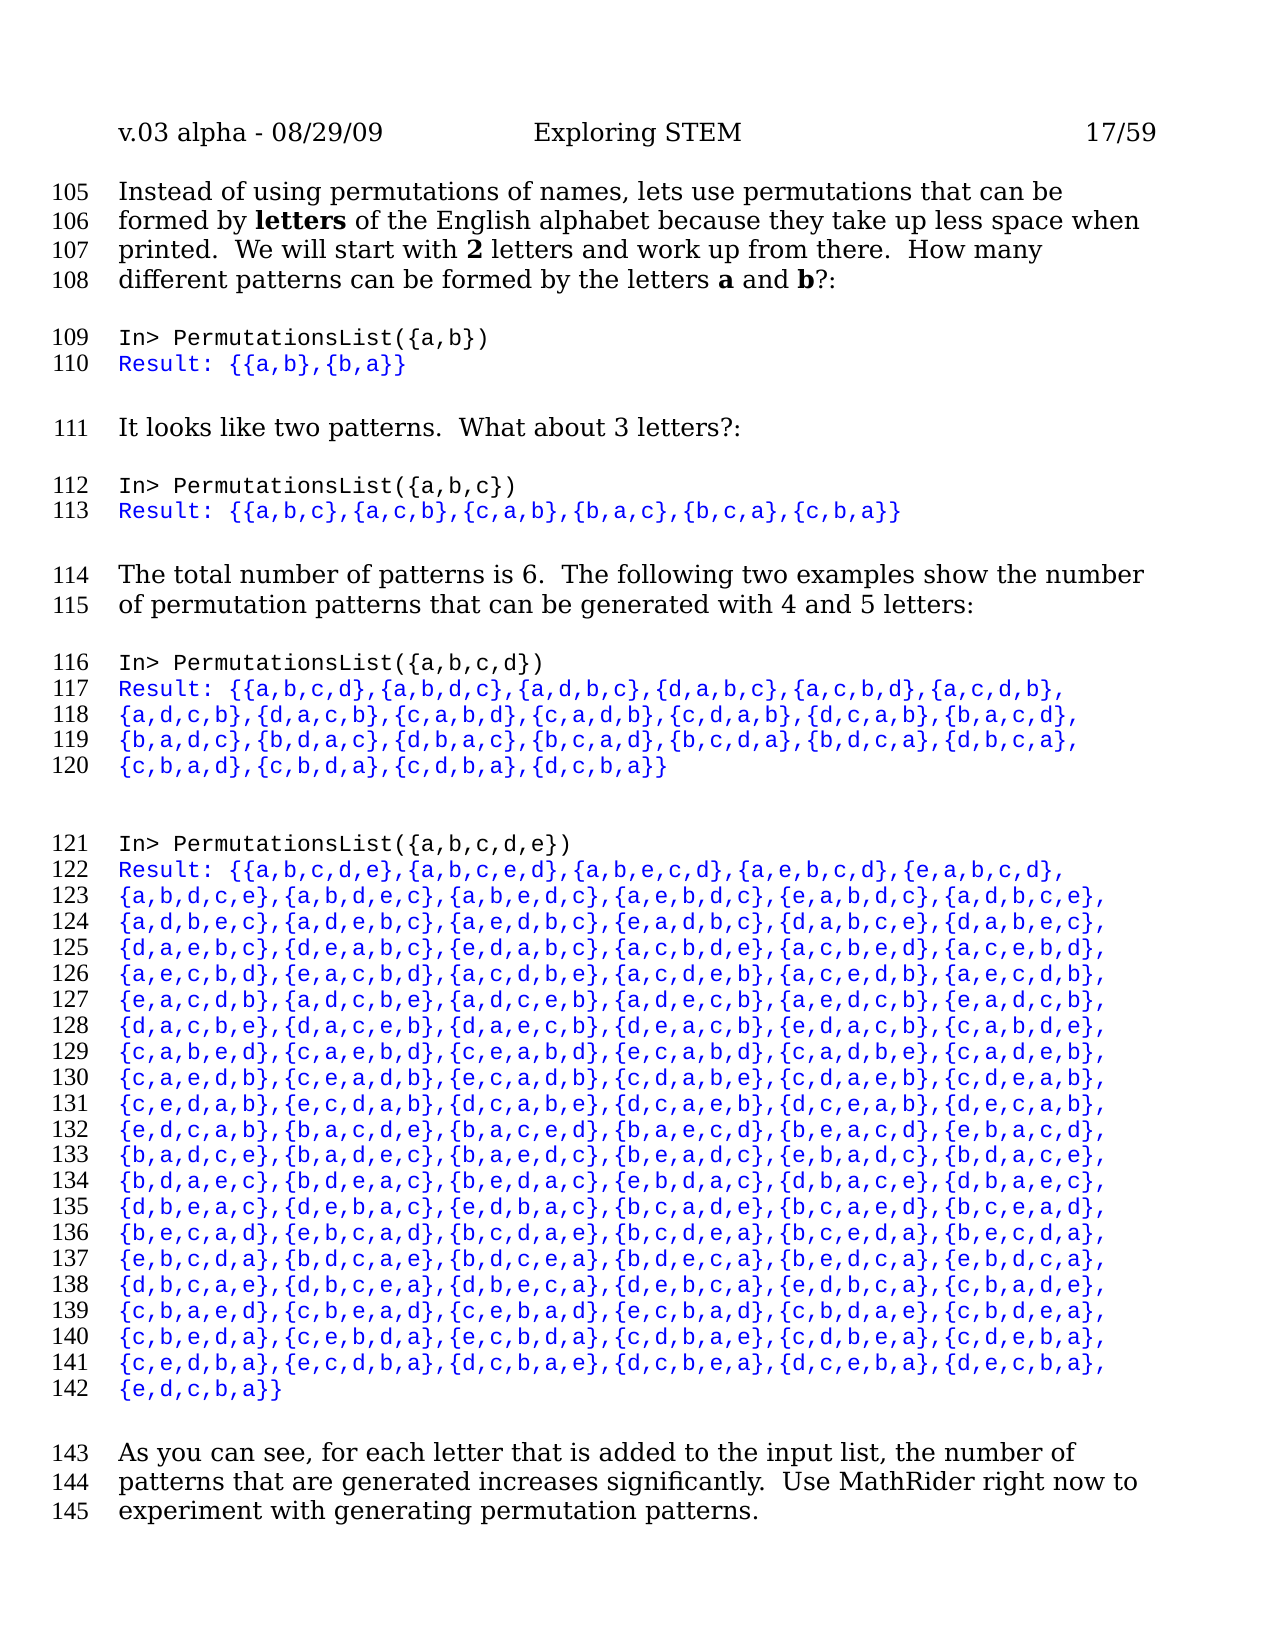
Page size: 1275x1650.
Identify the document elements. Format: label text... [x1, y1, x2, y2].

text As you can see, for each letter that is added to the input list, the number of patterns that are generated increases significantly. Use MathRider right now to experiment with generating permutation patterns. [118, 1438, 1157, 1526]
text In> PermutationsList({a,b,c}) [118, 474, 1157, 500]
text In> PermutationsList({a,b}) [118, 326, 1157, 352]
text Result: {{a,b,c,d,e},{a,b,c,e,d},{a,b,e,c,d},{a,e,b,c,d},{e,a,b,c,d},{a,b,d,c,e},{a,b,d,e,c},{a,b,e,d,c},{a,e,b,d,c},{e,a,b,d,c},{a,d,b,c,e},{a,d,b,e,c},{a,d,e,b,c},{a,e,d,b,c},{e,a,d,b,c},{d,a,b,c,e},{d,a,b,e,c},{d,a,e,b,c},{d,e,a,b,c},{e,d,a,b,c},{a,c,b,d,e},{a,c,b,e,d},{a,c,e,b,d},{a,e,c,b,d},{e,a,c,b,d},{a,c,d,b,e},{a,c,d,e,b},{a,c,e,d,b},{a,e,c,d,b},{e,a,c,d,b},{a,d,c,b,e},{a,d,c,e,b},{a,d,e,c,b},{a,e,d,c,b},{e,a,d,c,b},{d,a,c,b,e},{d,a,c,e,b},{d,a,e,c,b},{d,e,a,c,b},{e,d,a,c,b},{c,a,b,d,e},{c,a,b,e,d},{c,a,e,b,d},{c,e,a,b,d},{e,c,a,b,d},{c,a,d,b,e},{c,a,d,e,b},{c,a,e,d,b},{c,e,a,d,b},{e,c,a,d,b},{c,d,a,b,e},{c,d,a,e,b},{c,d,e,a,b},{c,e,d,a,b},{e,c,d,a,b},{d,c,a,b,e},{d,c,a,e,b},{d,c,e,a,b},{d,e,c,a,b},{e,d,c,a,b},{b,a,c,d,e},{b,a,c,e,d},{b,a,e,c,d},{b,e,a,c,d},{e,b,a,c,d},{b,a,d,c,e},{b,a,d,e,c},{b,a,e,d,c},{b,e,a,d,c},{e,b,a,d,c},{b,d,a,c,e},{b,d,a,e,c},{b,d,e,a,c},{b,e,d,a,c},{e,b,d,a,c},{d,b,a,c,e},{d,b,a,e,c},{d,b,e,a,c},{d,e,b,a,c},{e,d,b,a,c},{b,c,a,d,e},{b,c,a,e,d},{b,c,e,a,d},{b,e,c,a,d},{e,b,c,a,d},{b,c,d,a,e},{b,c,d,e,a},{b,c,e,d,a},{b,e,c,d,a},{e,b,c,d,a},{b,d,c,a,e},{b,d,c,e,a},{b,d,e,c,a},{b,e,d,c,a},{e,b,d,c,a},{d,b,c,a,e},{d,b,c,e,a},{d,b,e,c,a},{d,e,b,c,a},{e,d,b,c,a},{c,b,a,d,e},{c,b,a,e,d},{c,b,e,a,d},{c,e,b,a,d},{e,c,b,a,d},{c,b,d,a,e},{c,b,d,e,a},{c,b,e,d,a},{c,e,b,d,a},{e,c,b,d,a},{c,d,b,a,e},{c,d,b,e,a},{c,d,e,b,a},{c,e,d,b,a},{e,c,d,b,a},{d,c,b,a,e},{d,c,b,e,a},{d,c,e,b,a},{d,e,c,b,a},{e,d,c,b,a}} [118, 858, 1157, 1403]
text In> PermutationsList({a,b,c,d}) [118, 651, 1157, 677]
text In> PermutationsList({a,b,c,d,e}) [118, 833, 1157, 858]
text Instead of using permutations of names, lets use permutations that can be formed by letters of the English alphabet because they take up less space when printed. We will start with 2 letters and work up from there. How many different patterns can be formed by the letters a and b?: [118, 177, 1157, 294]
text It looks like two patterns. What about 3 letters?: [118, 413, 1157, 442]
text Result: {{a,b,c,d},{a,b,d,c},{a,d,b,c},{d,a,b,c},{a,c,b,d},{a,c,d,b},{a,d,c,b},{d,a,c,b},{c,a,b,d},{c,a,d,b},{c,d,a,b},{d,c,a,b},{b,a,c,d},{b,a,d,c},{b,d,a,c},{d,b,a,c},{b,c,a,d},{b,c,d,a},{b,d,c,a},{d,b,c,a},{c,b,a,d},{c,b,d,a},{c,d,b,a},{d,c,b,a}} [118, 677, 1157, 781]
text The total number of patterns is 6. The following two examples show the number of permutation patterns that can be generated with 4 and 5 letters: [118, 561, 1157, 619]
text Result: {{a,b,c},{a,c,b},{c,a,b},{b,a,c},{b,c,a},{c,b,a}} [118, 500, 1157, 526]
text Result: {{a,b},{b,a}} [118, 352, 1157, 378]
